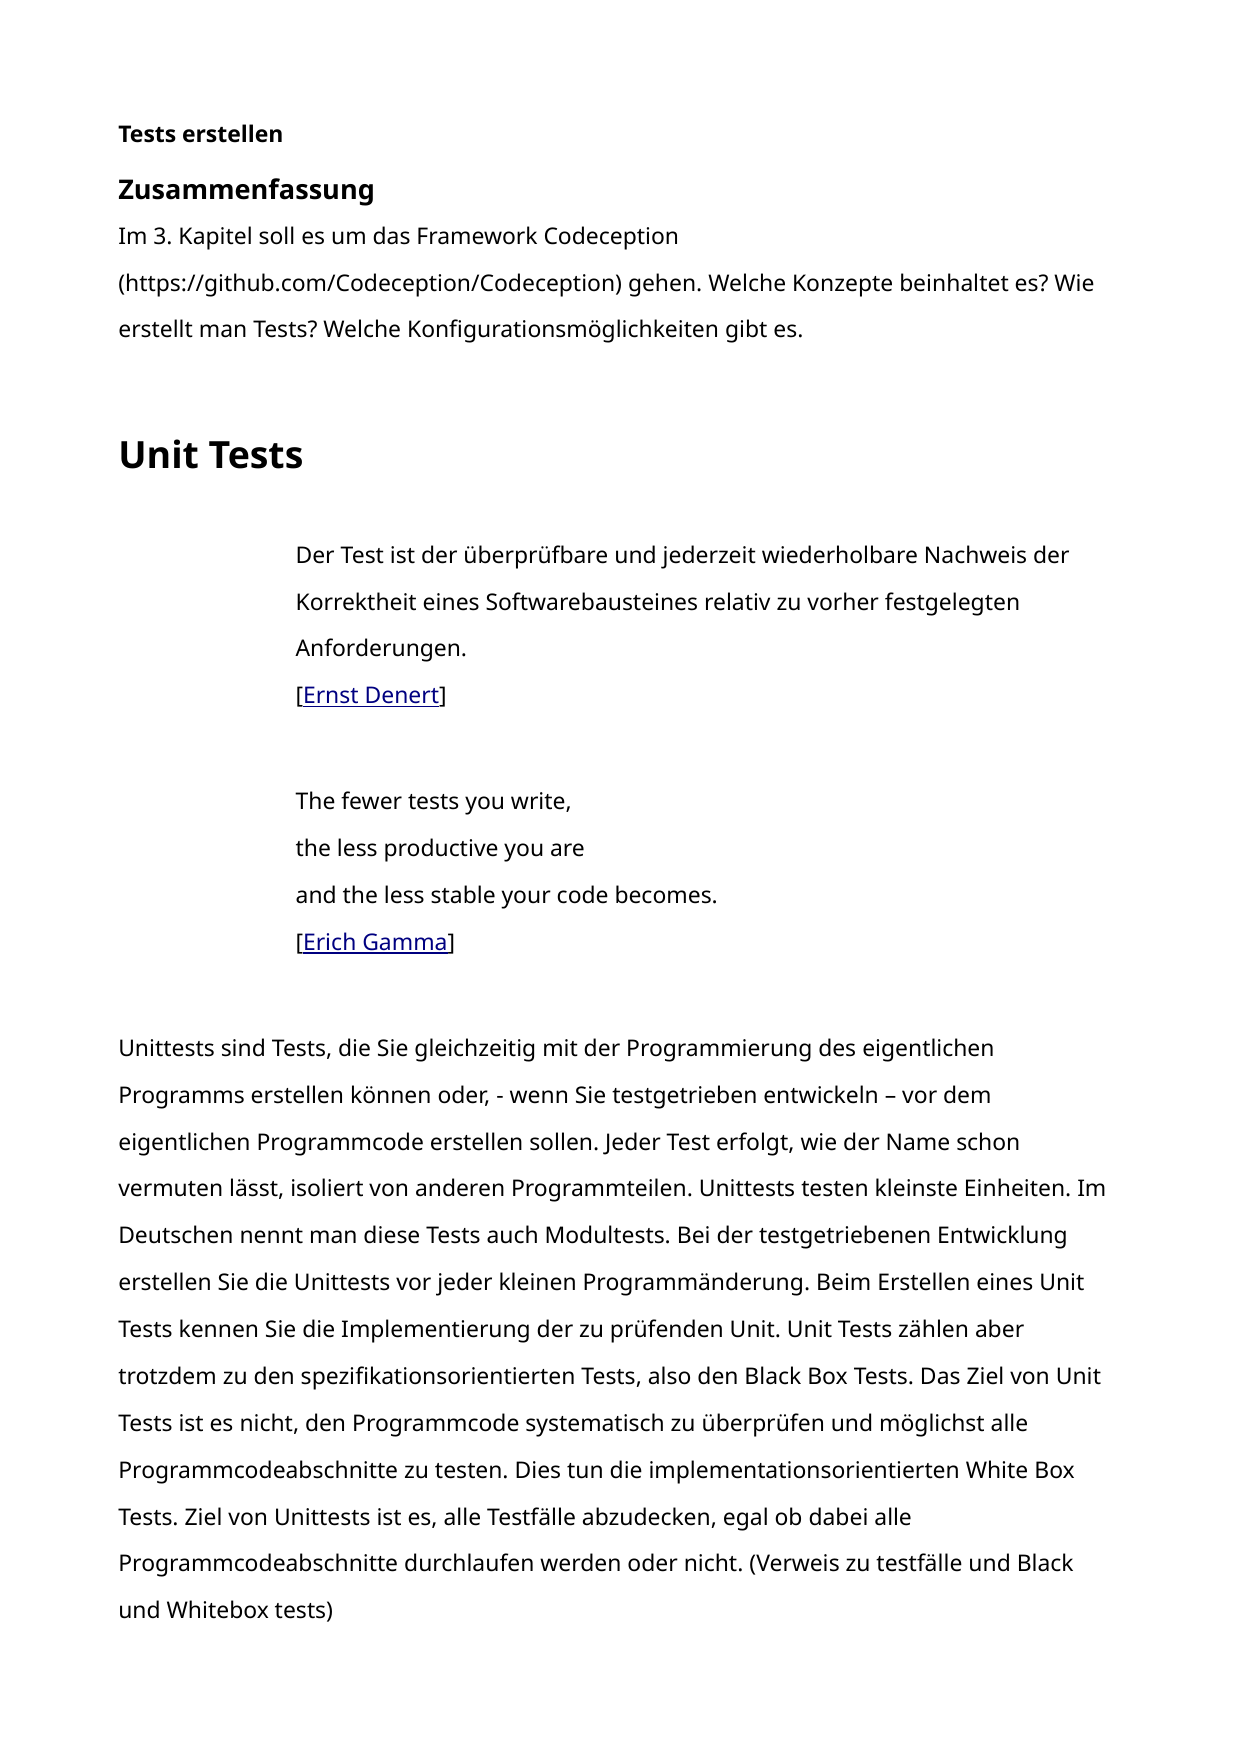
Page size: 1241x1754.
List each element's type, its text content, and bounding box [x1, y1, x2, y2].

text Der Test ist der überprüfbare und jederzeit wiederholbare Nachweis der Korrektheit eines Softwarebausteines relativ zu vorher festgelegten Anforderungen. [Ernst Denert] [295, 539, 1122, 711]
text Unittests sind Tests, die Sie gleichzeitig mit der Programmierung des eigentlichen Programms erstellen können oder, - wenn Sie testgetrieben entwickeln – vor dem eigentlichen Programmcode erstellen sollen. Jeder Test erfolgt, wie der Name schon vermuten lässt, isoliert von anderen Programmteilen. Unittests testen kleinste Einheiten. Im Deutschen nennt man diese Tests auch Modultests. Bei der testgetriebenen Entwicklung erstellen Sie die Unittests vor jeder kleinen Programmänderung. Beim Erstellen eines Unit Tests kennen Sie die Implementierung der zu prüfenden Unit. Unit Tests zählen aber trotzdem zu den spezifikationsorientierten Tests, also den Black Box Tests. Das Ziel von Unit Tests ist es nicht, den Programmcode systematisch zu überprüfen und möglichst alle Programmcodeabschnitte zu testen. Dies tun die implementationsorientierten White Box Tests. Ziel von Unittests ist es, alle Testfälle abzudecken, egal ob dabei alle Programmcodeabschnitte durchlaufen werden oder nicht. (Verweis zu testfälle und Black und Whitebox tests) [118, 1032, 1122, 1626]
subtitle Unit Tests [118, 428, 1122, 479]
subtitle Tests erstellen [118, 118, 1122, 149]
text The fewer tests you write, the less productive you are and the less stable your code becomes. [Erich Gamma] [295, 785, 1122, 957]
text Im 3. Kapitel soll es um das Framework Codeception (https://github.com/Codeception/Codeception) gehen. Welche Konzepte beinhaltet es? Wie erstellt man Tests? Welche Konfigurationsmöglichkeiten gibt es. [118, 219, 1122, 344]
subtitle Zusammenfassung [118, 170, 1122, 207]
